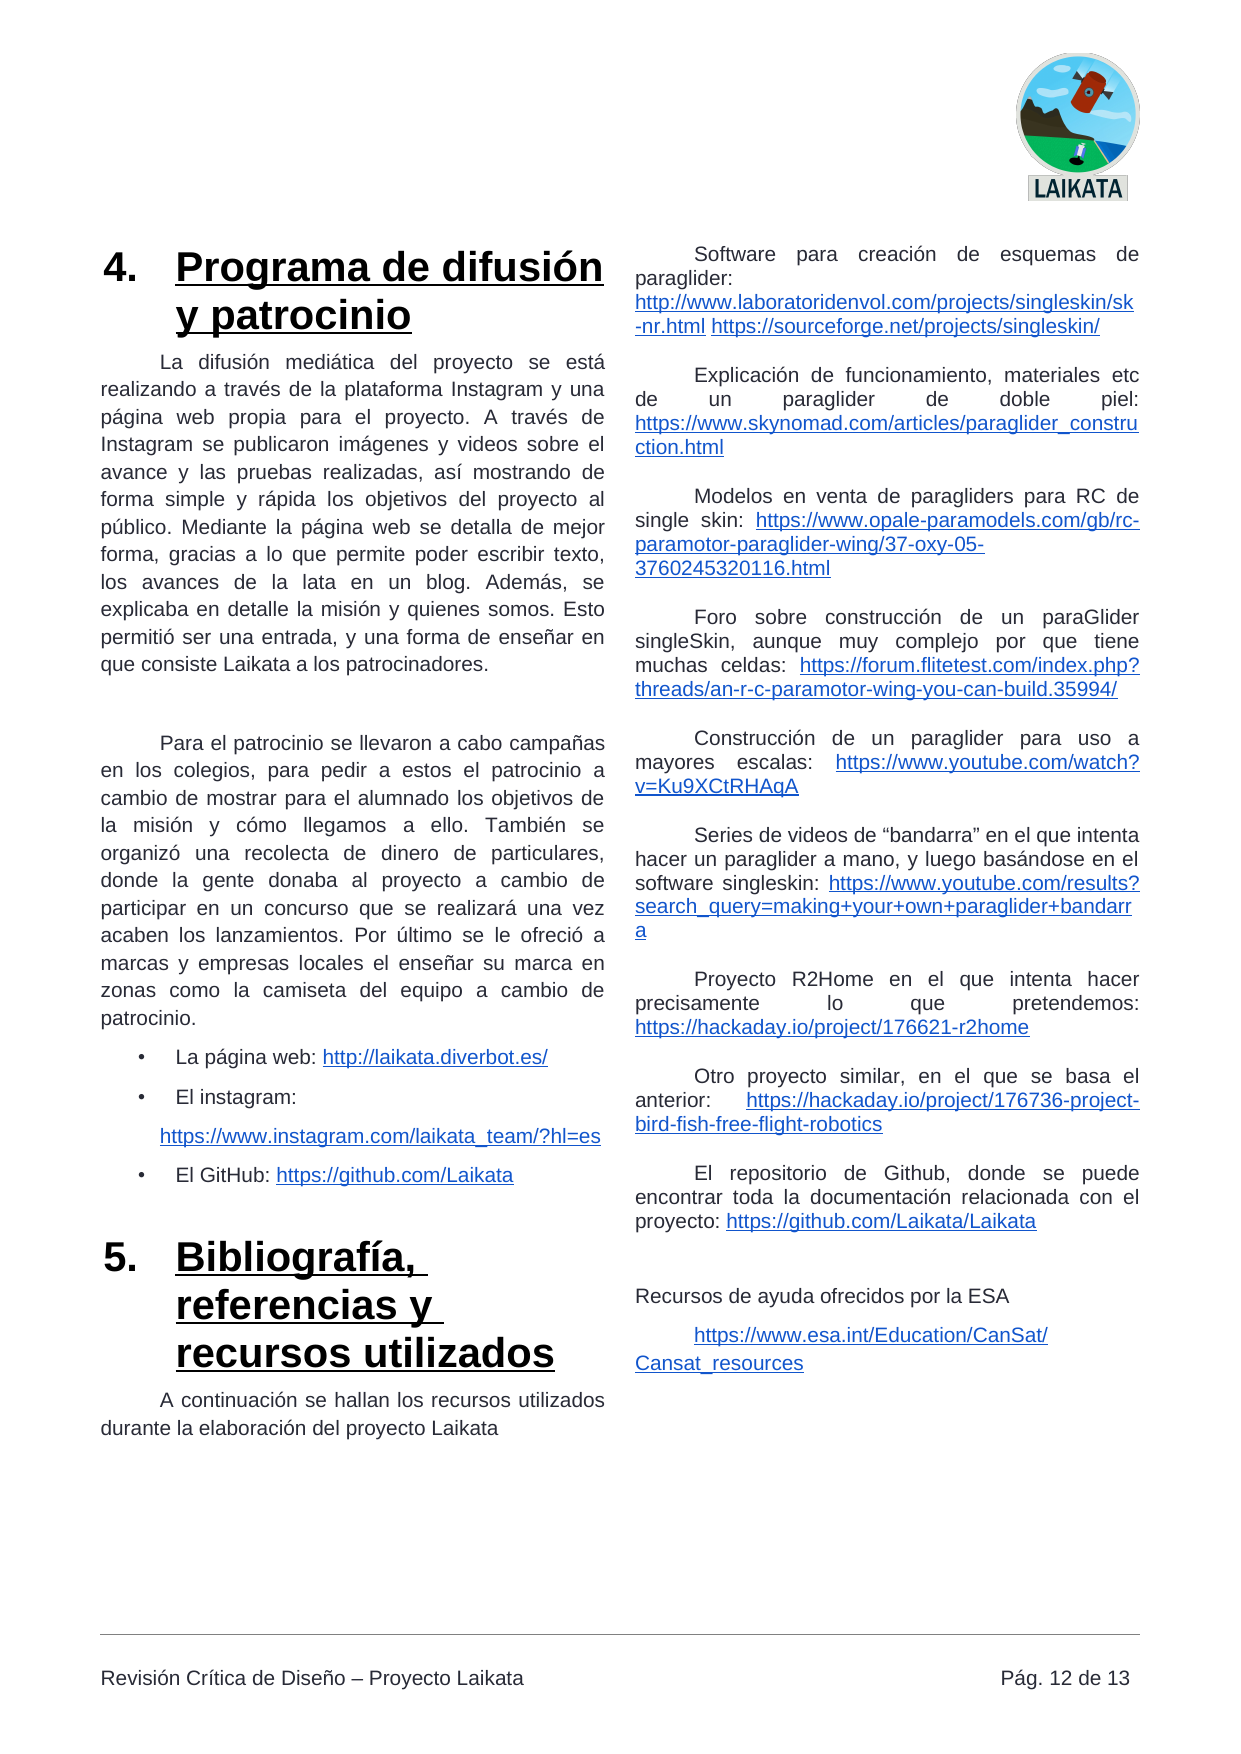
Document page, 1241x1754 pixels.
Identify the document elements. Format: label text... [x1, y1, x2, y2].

text Series de videos de “bandarra” en el que intenta hacer un paraglider a mano, y luego basándose en el software singleskin: https://www.youtube.com/results?search_query=making+your+own+paraglider+bandarra [635, 822, 1140, 942]
subtitle Bibliografía, referencias y recursos utilizados [138, 1232, 605, 1376]
text Explicación de funcionamiento, materiales etc de un paraglider de doble piel: https://www.skynomad.com/articles/paraglider_construction.html [635, 363, 1140, 459]
text El repositorio de Github, donde se puede encontrar toda la documentación relacionada con el proyecto: https://github.com/Laikata/Laikata [635, 1161, 1140, 1233]
text https://www.instagram.com/laikata_team/?hl=es [100, 1124, 605, 1148]
text Para el patrocinio se llevaron a cabo campañas en los colegios, para pedir a estos el patrocinio a cambio de mostrar para el alumnado los objetivos de la misión y cómo llegamos a ello. También se organizó una recolecta de dinero de particulares, donde la gente donaba al proyecto a cambio de participar en un concurso que se realizará una vez acaben los lanzamientos. Por último se le ofreció a marcas y empresas locales el enseñar su marca en zonas como la camiseta del equipo a cambio de patrocinio. [100, 731, 605, 1030]
text Recursos de ayuda ofrecidos por la ESA [635, 1284, 1140, 1308]
text Modelos en venta de paragliders para RC de single skin: https://www.opale-paramodels.com/gb/rc-paramotor-paraglider-wing/37-oxy-05-3760245320116.html [635, 484, 1140, 580]
text Foro sobre construcción de un paraGlider singleSkin, aunque muy complejo por que tiene muchas celdas: https://forum.flitetest.com/index.php?threads/an-r-c-paramotor-wing-you-can-build.35994/ [635, 605, 1140, 701]
text La difusión mediática del proyecto se está realizando a través de la plataforma Instagram y una página web propia para el proyecto. A través de Instagram se publicaron imágenes y videos sobre el avance y las pruebas realizadas, así mostrando de forma simple y rápida los objetivos del proyecto al público. Mediante la página web se detalla de mejor forma, gracias a lo que permite poder escribir texto, los avances de la lata en un blog. Además, se explicaba en detalle la misión y quienes somos. Esto permitió ser una entrada, y una forma de enseñar en que consiste Laikata a los patrocinadores. [100, 350, 605, 676]
list La página web: http://laikata.diverbot.es/ [138, 1045, 605, 1069]
text https://www.esa.int/Education/CanSat/Cansat_resources [635, 1323, 1140, 1374]
text Construcción de un paraglider para uso a mayores escalas: https://www.youtube.com/watch?v=Ku9XCtRHAqA [635, 726, 1140, 797]
subtitle Programa de difusión y patrocinio [138, 242, 605, 338]
text Otro proyecto similar, en el que se basa el anterior: https://hackaday.io/project/176736-project-bird-fish-free-flight-robotics [635, 1064, 1140, 1136]
text Proyecto R2Home en el que intenta hacer precisamente lo que pretendemos: https://hackaday.io/project/176621-r2home [635, 967, 1140, 1039]
text Software para creación de esquemas de paraglider: http://www.laboratoridenvol.com/projects/singleskin/sk-nr.html https://sourceforge.net/projects/singleskin/ [635, 242, 1140, 338]
picture [1016, 53, 1140, 201]
text A continuación se hallan los recursos utilizados durante la elaboración del proyecto Laikata [100, 1388, 605, 1439]
list El GitHub: https://github.com/Laikata [138, 1163, 605, 1187]
list El instagram: [138, 1084, 605, 1108]
